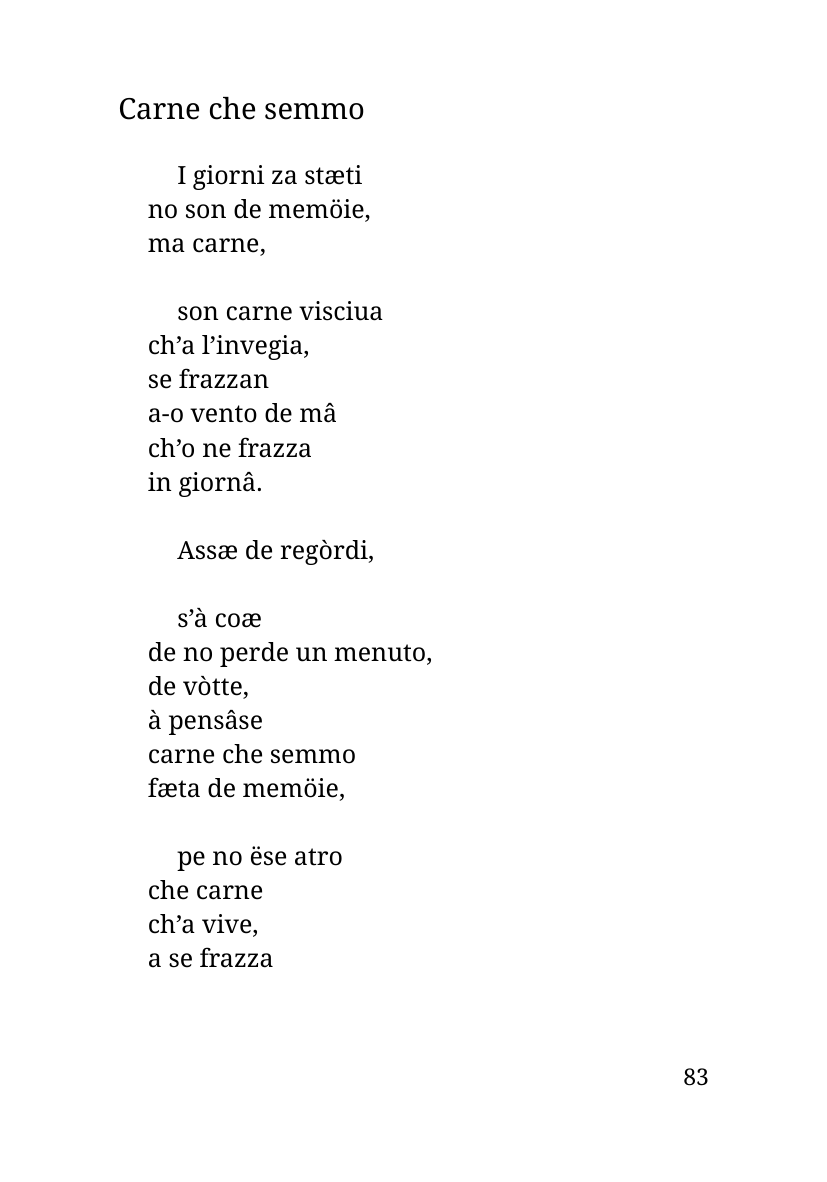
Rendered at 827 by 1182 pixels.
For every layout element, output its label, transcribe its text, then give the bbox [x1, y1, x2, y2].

text pe no ëse atro che carne ch’a vive, a se frazza [148, 839, 709, 975]
text Assæ de regòrdi, [148, 532, 709, 566]
text Carne che semmo [118, 88, 709, 128]
text son carne visciua ch’a l’invegia, se frazzan a-o vento de mâ ch’o ne frazza in giornâ. [148, 294, 709, 498]
text s’à coæ de no perde un menuto, de vòtte, à pensâse [148, 601, 709, 737]
text I giorni za stæti no son de memöie, ma carne, [148, 158, 709, 260]
text carne che semmo fæta de memöie, [148, 737, 709, 805]
